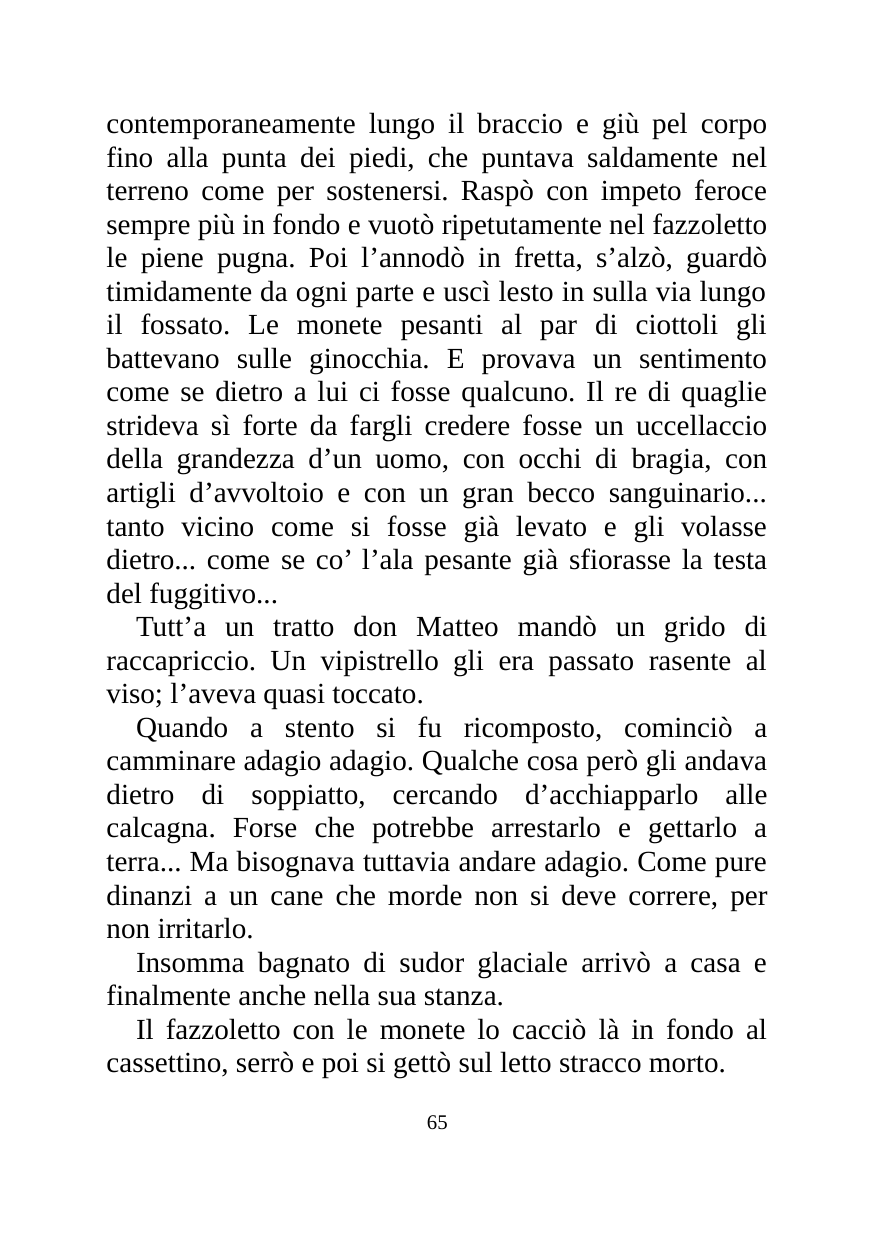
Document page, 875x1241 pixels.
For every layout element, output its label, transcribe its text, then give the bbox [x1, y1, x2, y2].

text Insomma bagnato di sudor glaciale arrivò a casa e finalmente anche nella sua stanza. [106, 945, 768, 1012]
text Tutt’a un tratto don Matteo mandò un grido di raccapriccio. Un vipistrello gli era passato rasente al viso; l’aveva quasi toccato. [106, 609, 768, 710]
text Quando a stento si fu ricomposto, cominciò a camminare adagio adagio. Qualche cosa però gli andava dietro di soppiatto, cercando d’acchiapparlo alle calcagna. Forse che potrebbe arrestarlo e gettarlo a terra... Ma bisognava tuttavia andare adagio. Come pure dinanzi a un cane che morde non si deve correre, per non irritarlo. [106, 710, 768, 945]
text Il fazzoletto con le monete lo cacciò là in fondo al cassettino, serrò e poi si gettò sul letto stracco morto. [106, 1012, 768, 1079]
text contemporaneamente lungo il braccio e giù pel corpo fino alla punta dei piedi, che puntava saldamente nel terreno come per sostenersi. Raspò con impeto feroce sempre più in fondo e vuotò ripetutamente nel fazzoletto le piene pugna. Poi l’annodò in fretta, s’alzò, guardò timidamente da ogni parte e uscì lesto in sulla via lungo il fossato. Le monete pesanti al par di ciottoli gli battevano sulle ginocchia. E provava un sentimento come se dietro a lui ci fosse qualcuno. Il re di quaglie strideva sì forte da fargli credere fosse un uccellaccio della grandezza d’un uomo, con occhi di bragia, con artigli d’avvoltoio e con un gran becco sanguinario... tanto vicino come si fosse già levato e gli volasse dietro... come se co’ l’ala pesante già sfiorasse la testa del fuggitivo... [106, 106, 768, 609]
